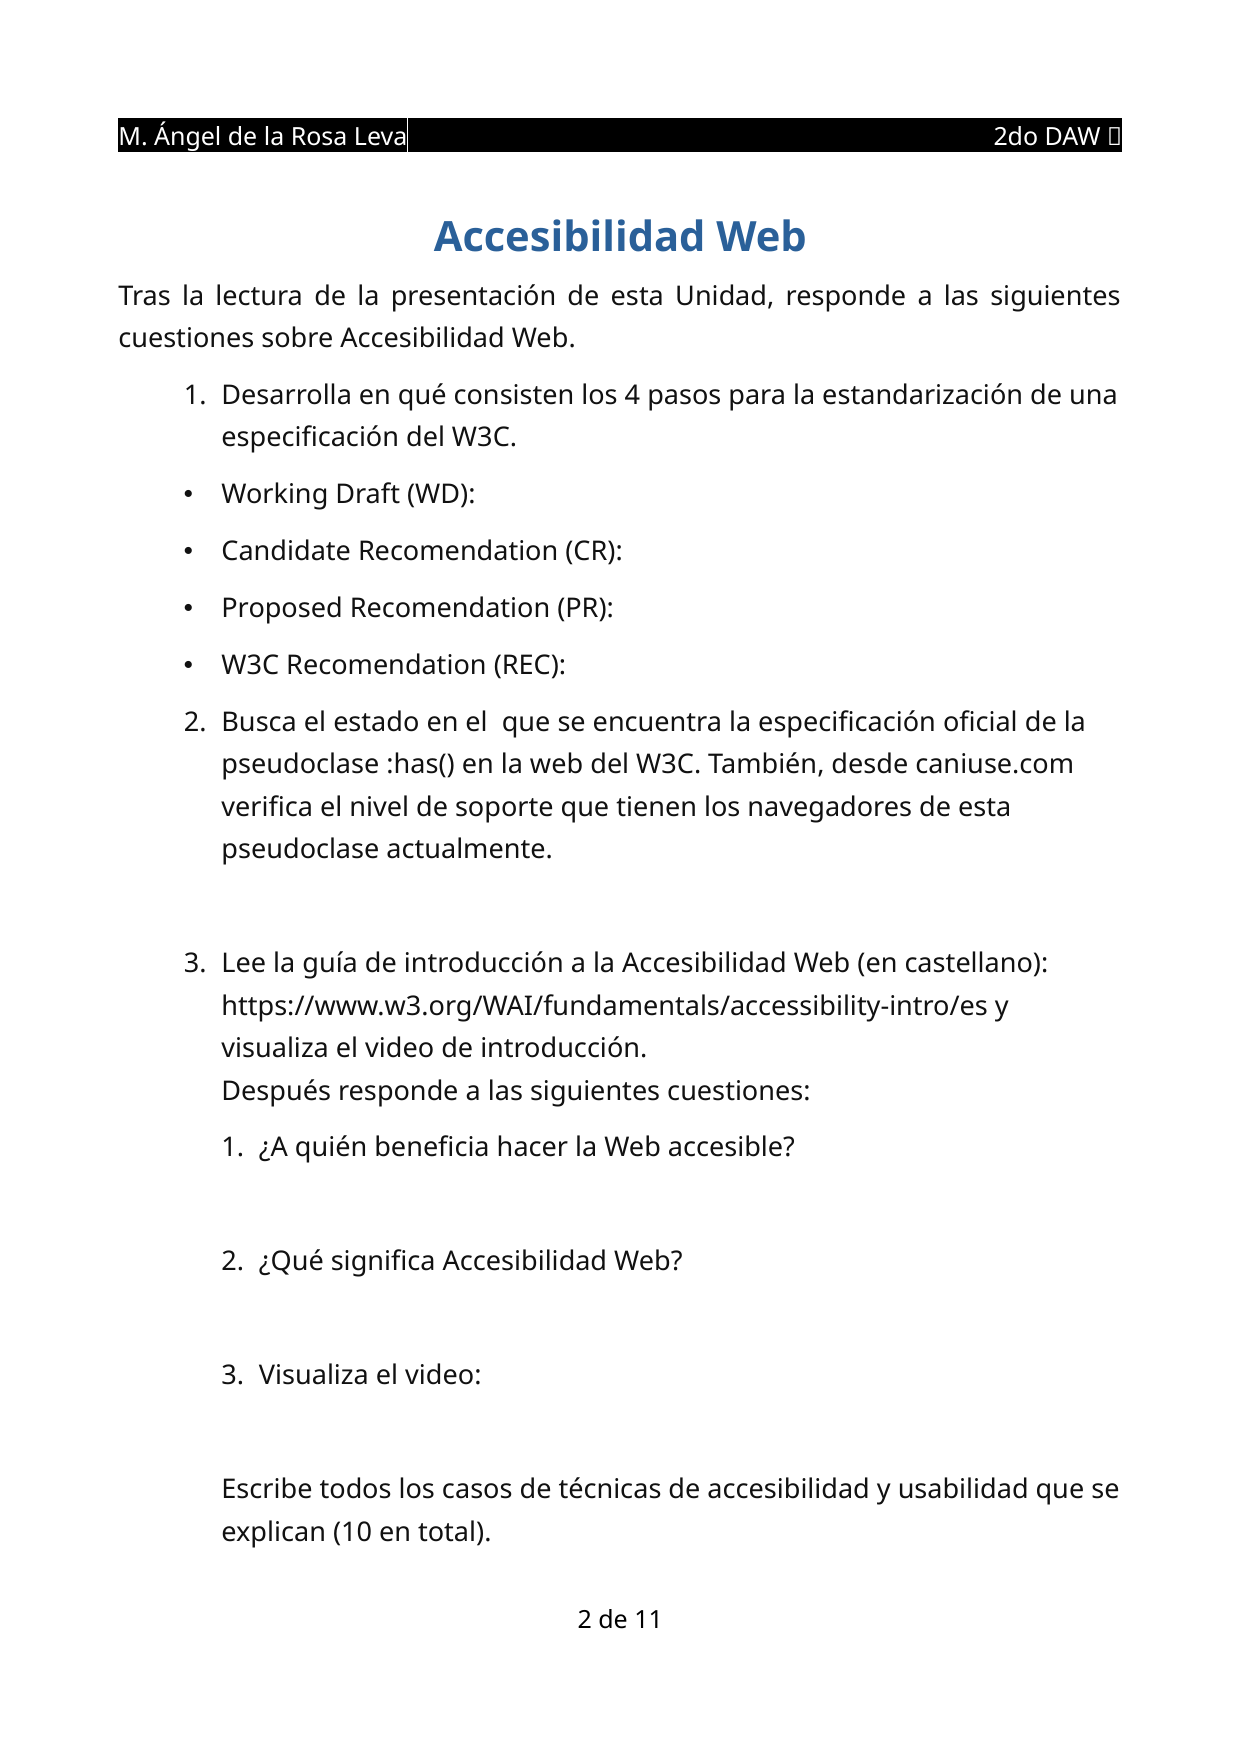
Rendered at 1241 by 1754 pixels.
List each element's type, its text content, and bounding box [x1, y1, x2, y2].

subtitle Escribe todos los casos de técnicas de accesibilidad y usabilidad que se explican (10 en total). [184, 1470, 1122, 1549]
subtitle Visualiza el video: [221, 1356, 1122, 1393]
subtitle Proposed Recomendation (PR): [184, 589, 1122, 626]
subtitle ¿A quién beneficia hacer la Web accesible? [221, 1128, 1122, 1165]
subtitle Candidate Recomendation (CR): [184, 532, 1122, 568]
subtitle ¿Qué significa Accesibilidad Web? [221, 1242, 1122, 1279]
subtitle Working Draft (WD): [184, 475, 1122, 512]
subtitle Tras la lectura de la presentación de esta Unidad, responde a las siguientes cuestiones sobre Accesibilidad Web. [118, 276, 1122, 355]
subtitle Desarrolla en qué consisten los 4 pasos para la estandarización de una especificación del W3C. [184, 375, 1122, 454]
subtitle W3C Recomendation (REC): [184, 646, 1122, 682]
subtitle Busca el estado en el que se encuentra la especificación oficial de la pseudoclase :has() en la web del W3C. También, desde caniuse.com verifica el nivel de soporte que tienen los navegadores de esta pseudoclase actualmente. [184, 703, 1122, 867]
subtitle Accesibilidad Web [118, 207, 1122, 263]
subtitle Lee la guía de introducción a la Accesibilidad Web (en castellano): https://www.w3.org/WAI/fundamentals/accessibility-intro/es y visualiza el video de introducción. Después responde a las siguientes cuestiones: [184, 944, 1122, 1108]
